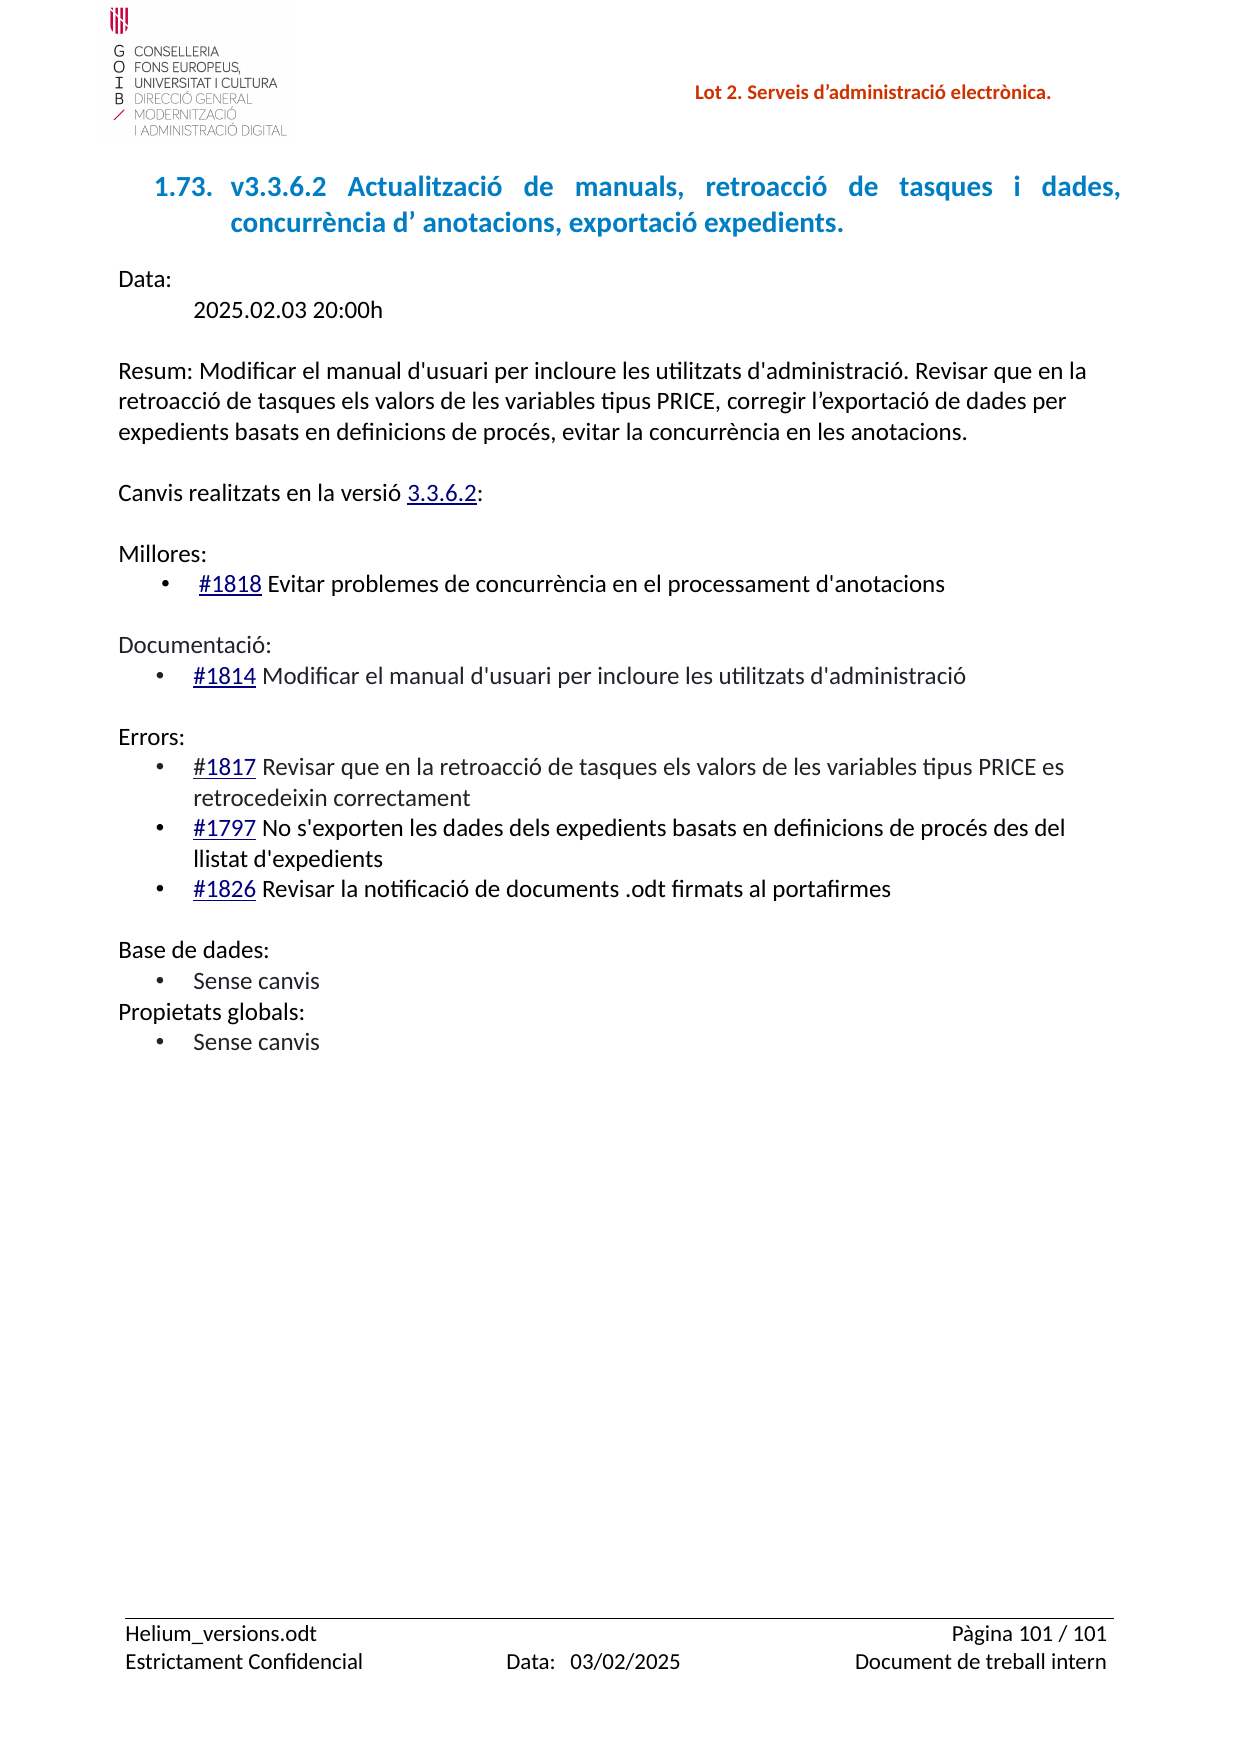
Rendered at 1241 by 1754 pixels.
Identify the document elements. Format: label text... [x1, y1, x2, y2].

text Data: [118, 263, 1122, 294]
text 2025.02.03 20:00h [118, 294, 1122, 324]
text Documentació: [118, 629, 1122, 660]
list #1814 Modificar el manual d'usuari per incloure les utilitzats d'administració [156, 660, 1122, 691]
text Errors: [118, 721, 1122, 752]
text Canvis realitzats en la versió 3.3.6.2: [118, 477, 1122, 507]
text Millores: [118, 538, 1122, 568]
text Resum: Modificar el manual d'usuari per incloure les utilitzats d'administració. Revisar que en la retroacció de tasques els valors de les variables tipus PRICE, corregir l’exportació de dades per expedients basats en definicions de procés, evitar la concurrència en les anotacions. [118, 355, 1122, 446]
list Sense canvis [156, 1026, 1122, 1057]
list #1797 No s'exporten les dades dels expedients basats en definicions de procés des del llistat d'expedients [156, 813, 1122, 874]
list Sense canvis [156, 965, 1122, 996]
list #1817 Revisar que en la retroacció de tasques els valors de les variables tipus PRICE es retrocedeixin correctament [156, 752, 1122, 813]
list #1826 Revisar la notificació de documents .odt firmats al portafirmes [156, 874, 1122, 904]
list #1818 Evitar problemes de concurrència en el processament d'anotacions [161, 568, 1122, 599]
picture [100, 0, 297, 144]
text Propietats globals: [118, 996, 1122, 1026]
subtitle v3.3.6.2 Actualització de manuals, retroacció de tasques i dades, concurrència d’ anotacions, exportació expedients. [153, 168, 1122, 239]
text Base de dades: [118, 935, 1122, 965]
